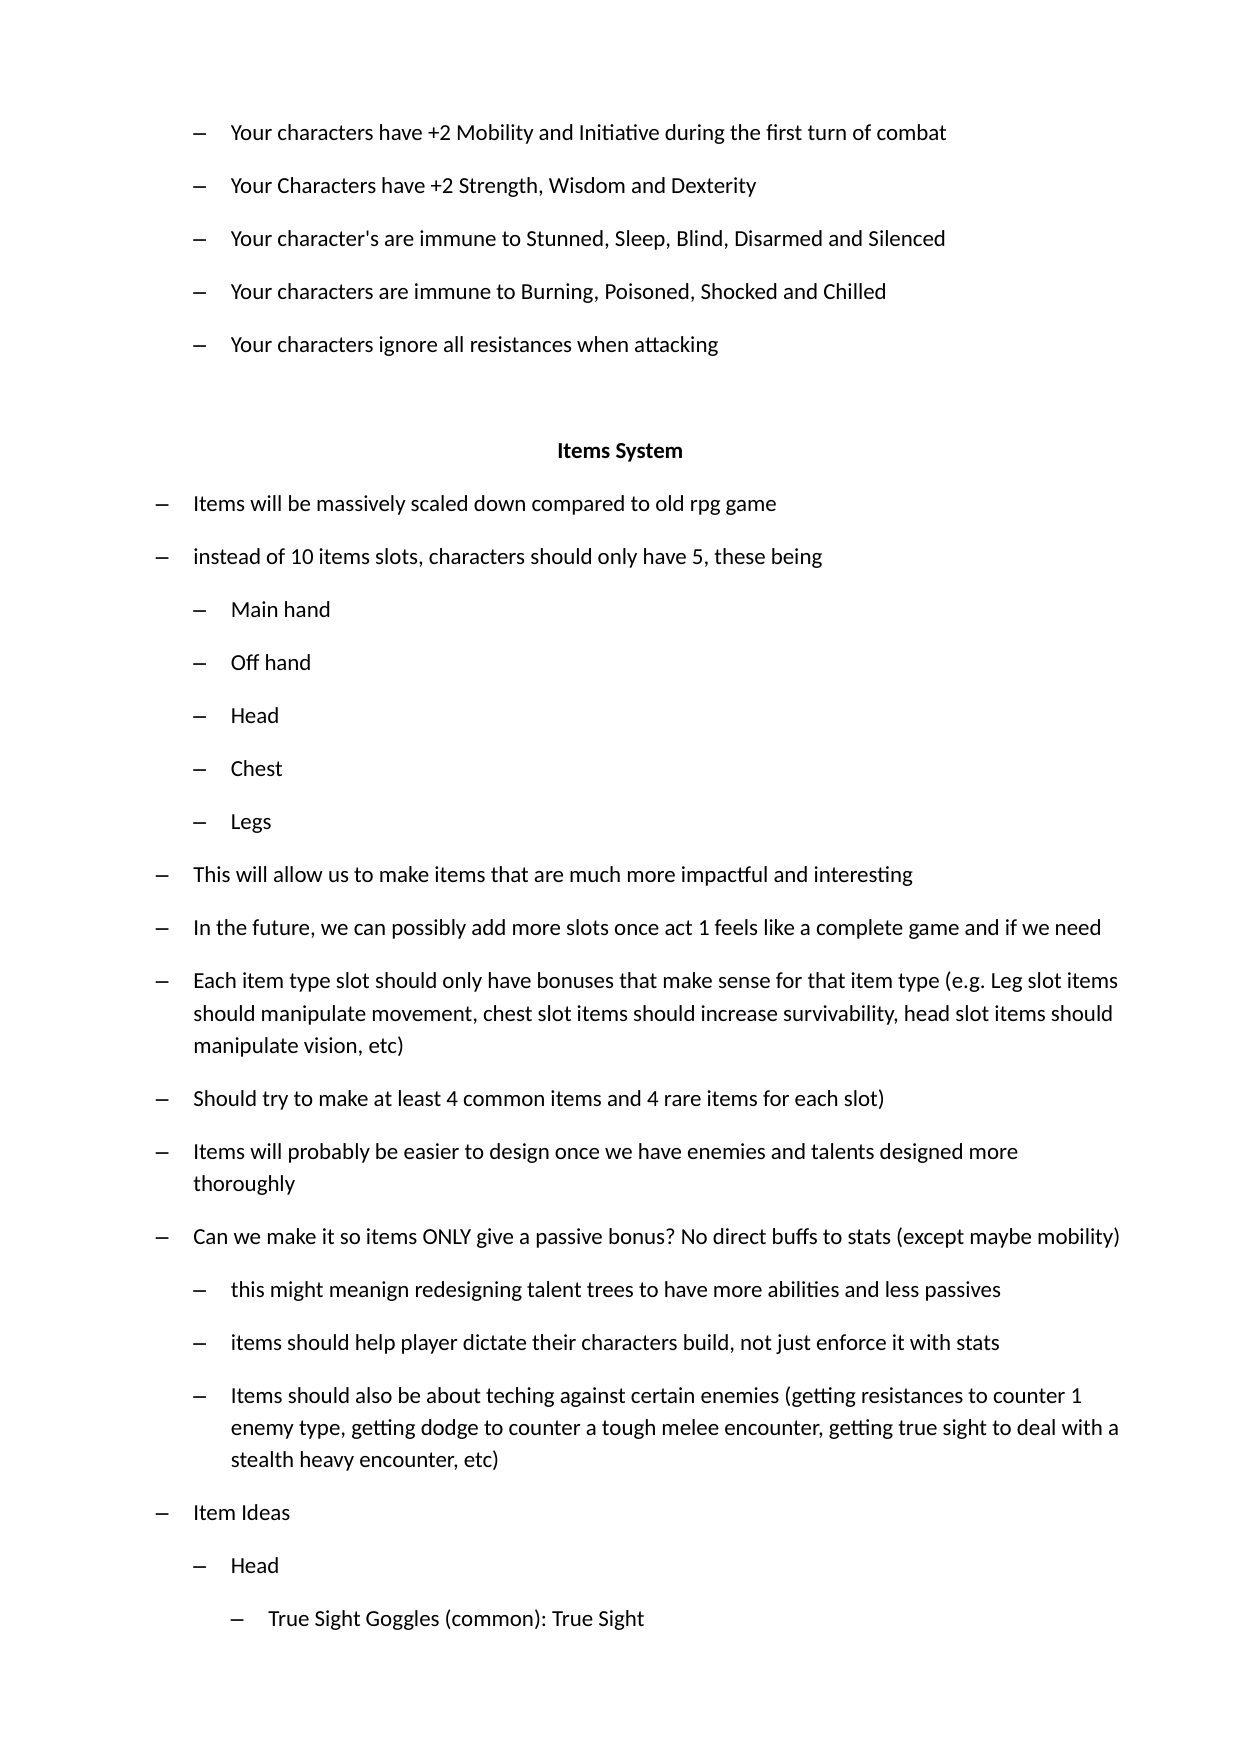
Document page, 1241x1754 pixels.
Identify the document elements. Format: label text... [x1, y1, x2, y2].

list This will allow us to make items that are much more impactful and interesting [156, 860, 1122, 888]
list Off hand [193, 648, 1122, 676]
text Items System [118, 436, 1122, 464]
list Chest [193, 754, 1122, 782]
list Head [193, 1552, 1122, 1579]
list Your characters are immune to Burning, Poisoned, Shocked and Chilled [193, 277, 1122, 305]
list True Sight Goggles (common): True Sight [231, 1604, 1122, 1633]
list Should try to make at least 4 common items and 4 rare items for each slot) [156, 1084, 1122, 1112]
list Head [193, 701, 1122, 729]
list Your characters have +2 Mobility and Initiative during the first turn of combat [193, 118, 1122, 146]
list In the future, we can possibly add more slots once act 1 feels like a complete game and if we need [156, 913, 1122, 941]
list this might meanign redesigning talent trees to have more abilities and less passives [193, 1275, 1122, 1303]
list Each item type slot should only have bonuses that make sense for that item type (e.g. Leg slot items should manipulate movement, chest slot items should increase survivability, head slot items should manipulate vision, etc) [156, 966, 1122, 1059]
list Items should also be about teching against certain enemies (getting resistances to counter 1 enemy type, getting dodge to counter a tough melee encounter, getting true sight to deal with a stealth heavy encounter, etc) [193, 1381, 1122, 1473]
list Your character's are immune to Stunned, Sleep, Blind, Disarmed and Silenced [193, 224, 1122, 252]
list Legs [193, 807, 1122, 835]
list Items will probably be easier to design once we have enemies and talents designed more thoroughly [156, 1137, 1122, 1197]
list Can we make it so items ONLY give a passive bonus? No direct buffs to stats (except maybe mobility) [156, 1222, 1122, 1250]
list Items will be massively scaled down compared to old rpg game [156, 489, 1122, 517]
list Your characters ignore all resistances when attacking [193, 330, 1122, 358]
list items should help player dictate their characters build, not just enforce it with stats [193, 1328, 1122, 1356]
list Item Ideas [156, 1498, 1122, 1527]
list Your Characters have +2 Strength, Wisdom and Dexterity [193, 171, 1122, 199]
list instead of 10 items slots, characters should only have 5, these being [156, 542, 1122, 570]
list Main hand [193, 595, 1122, 623]
